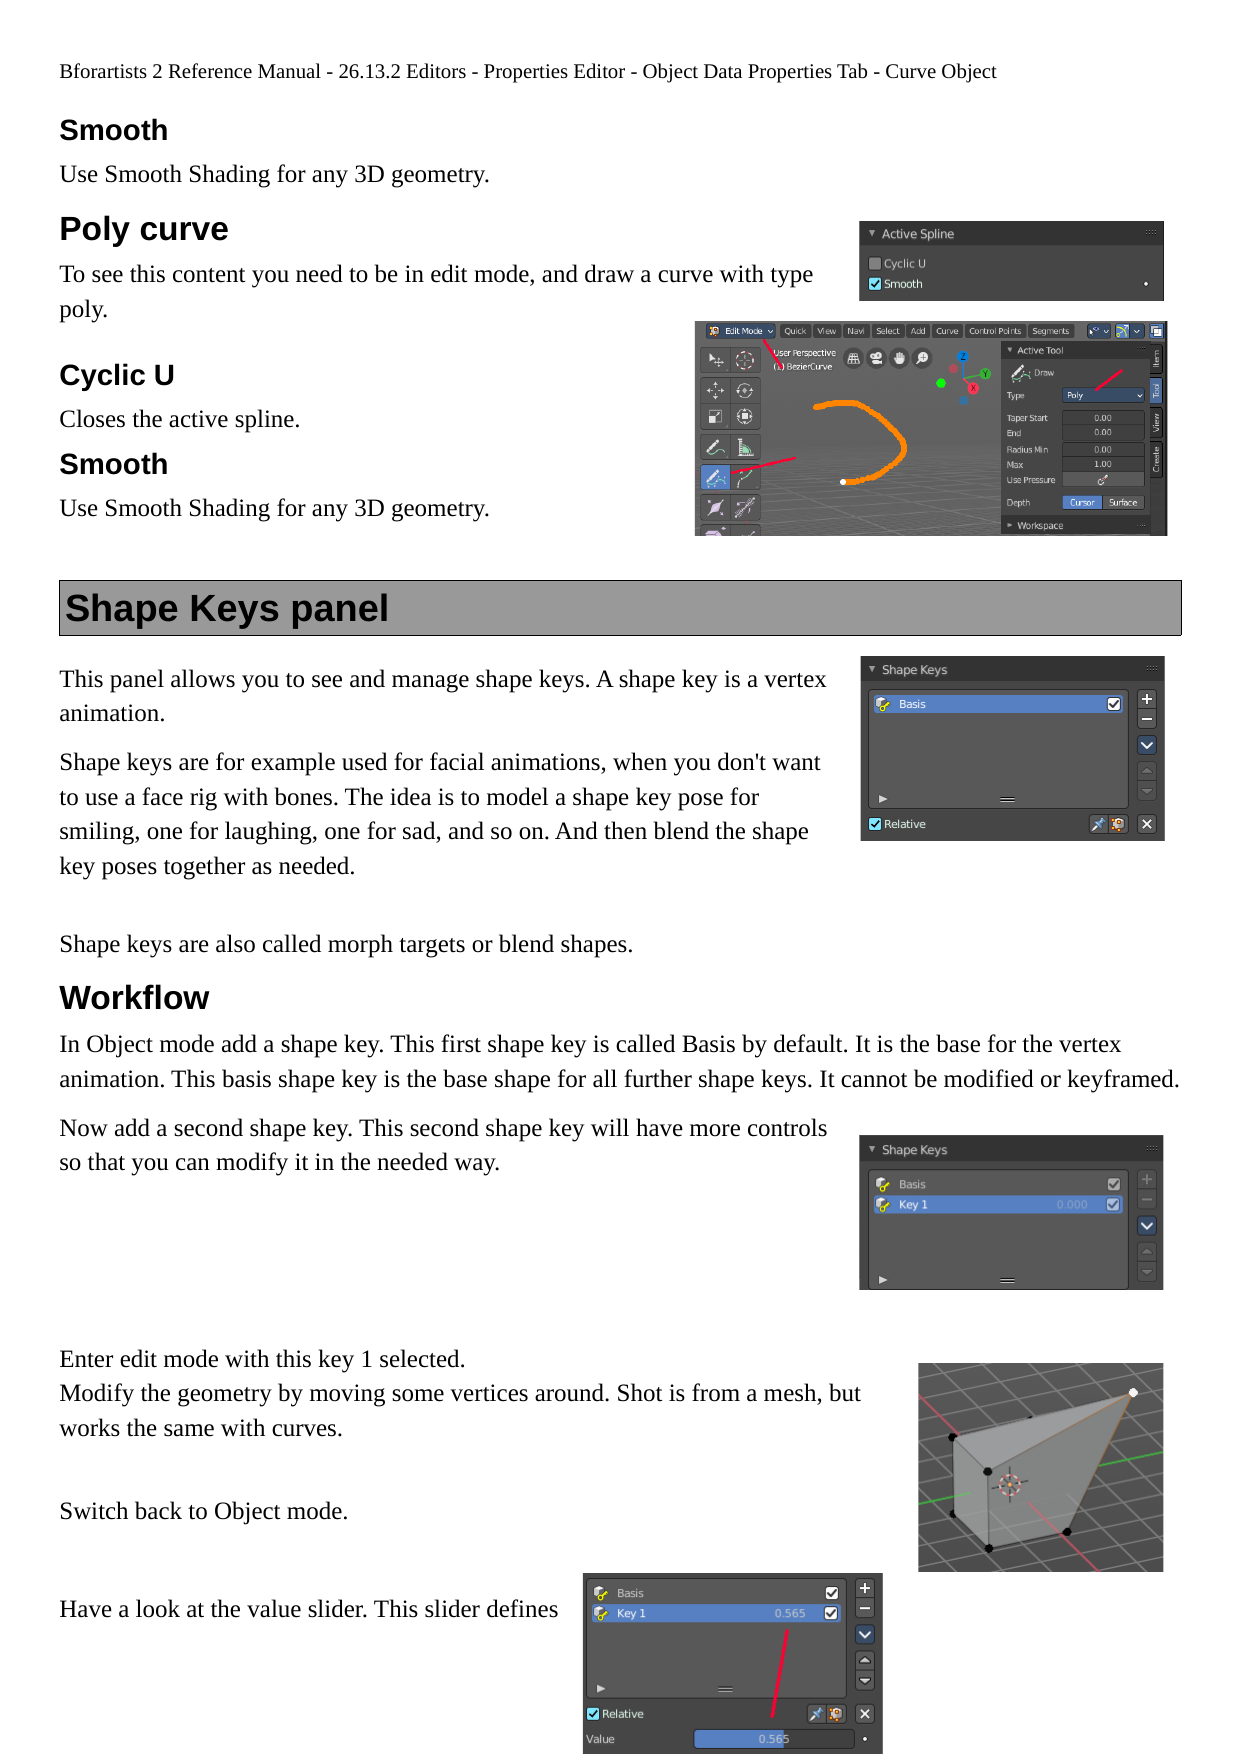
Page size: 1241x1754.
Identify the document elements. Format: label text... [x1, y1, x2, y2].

text Now add a second shape key. This second shape key will have more controls so that you can modify it in the needed way. [59, 1113, 1181, 1176]
text Switch back to Object mode. [59, 1462, 918, 1525]
subtitle [1168, 447, 1181, 481]
subtitle Smooth [59, 447, 694, 481]
text In Object mode add a shape key. This first shape key is called Basis by default. It is the base for the vertex animation. This basis shape key is the base shape for all further shape keys. It cannot be modified or keyframed. [59, 1029, 1181, 1093]
subtitle [1168, 358, 1181, 391]
picture [859, 221, 1164, 301]
text Use Smooth Shading for any 3D geometry. [59, 493, 694, 522]
picture [860, 656, 1165, 841]
text [1164, 1462, 1181, 1525]
subtitle Cyclic U [59, 358, 694, 391]
subtitle Poly curve [59, 208, 1181, 247]
subtitle Workflow [59, 978, 1181, 1017]
subtitle Smooth [59, 113, 1181, 146]
picture [694, 321, 1168, 536]
text Have a look at the value slider. This slider defines [59, 1594, 582, 1623]
text Closes the active spline. [59, 404, 694, 433]
picture [582, 1573, 883, 1754]
text Use Smooth Shading for any 3D geometry. [59, 159, 1181, 188]
picture [859, 1135, 1164, 1290]
text To see this content you need to be in edit mode, and draw a curve with type poly. [59, 259, 1181, 323]
text Shape keys are also called morph targets or blend shapes. [59, 929, 1181, 957]
text Enter edit mode with this key 1 selected. Modify the geometry by moving some vertices around. Shot is from a mesh, but works the same with curves. [59, 1344, 1181, 1441]
text [883, 1594, 1181, 1623]
table_header Shape Keys panel [60, 581, 1181, 635]
picture [918, 1363, 1164, 1572]
text Shape keys are for example used for facial animations, when you don't want to use a face rig with bones. The idea is to model a shape key pose for smiling, one for laughing, one for sad, and so on. And then blend the shape key poses together as needed. [59, 747, 1181, 879]
text This panel allows you to see and manage shape keys. A shape key is a vertex animation. [59, 664, 860, 727]
